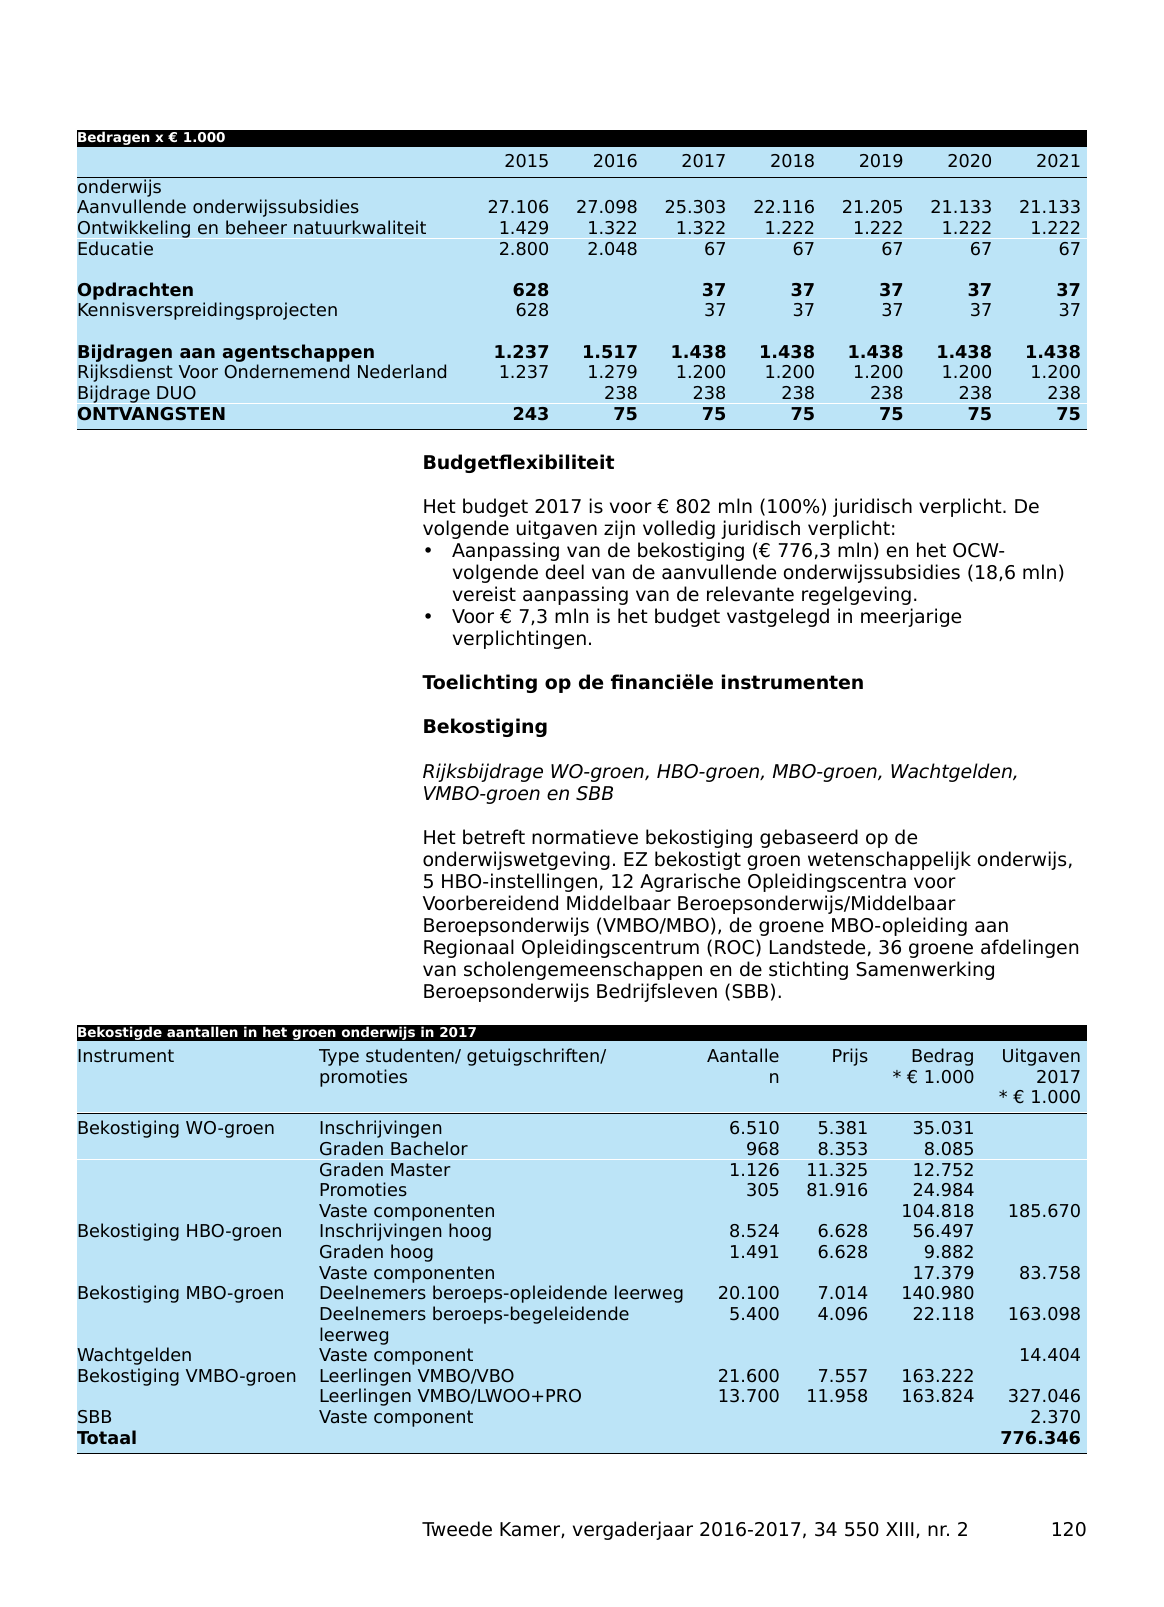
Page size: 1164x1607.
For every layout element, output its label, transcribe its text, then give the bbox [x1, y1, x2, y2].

table_cell 1.491 [697, 1242, 785, 1263]
table_cell [77, 1304, 313, 1345]
table_cell Bekostiging HBO-groen [77, 1221, 313, 1242]
table_cell 6.628 [785, 1221, 874, 1242]
table_cell 1.200 [821, 362, 909, 383]
table_cell 67 [732, 239, 821, 259]
table_cell 1.222 [998, 218, 1087, 238]
table_cell 968 [697, 1139, 785, 1159]
table_cell 37 [732, 300, 821, 321]
table_cell 24.984 [874, 1180, 980, 1201]
table_cell [466, 321, 555, 342]
table_cell Uitgaven 2017 * € 1.000 [980, 1041, 1087, 1112]
table_cell Wachtgelden [77, 1345, 313, 1366]
table_cell 2021 [998, 147, 1087, 177]
table_cell 243 [466, 404, 555, 429]
table_cell 5.381 [785, 1114, 874, 1139]
table_cell 11.958 [785, 1386, 874, 1407]
table_cell [466, 178, 555, 197]
table_cell 327.046 [980, 1386, 1087, 1407]
table_cell 1.222 [821, 218, 909, 238]
table_cell [77, 1201, 313, 1221]
table_cell Prijs [785, 1041, 874, 1112]
table_cell 1.200 [909, 362, 998, 383]
table_cell 305 [697, 1180, 785, 1201]
table_cell [980, 1160, 1087, 1180]
table_cell 75 [644, 404, 732, 429]
table_cell 67 [644, 239, 732, 259]
table_cell 27.098 [555, 197, 644, 218]
table_cell 67 [998, 239, 1087, 259]
table_cell [785, 1263, 874, 1283]
table_cell [555, 178, 644, 197]
table_cell 1.279 [555, 362, 644, 383]
table_cell 56.497 [874, 1221, 980, 1242]
table_cell 5.400 [697, 1304, 785, 1345]
table_cell 11.325 [785, 1160, 874, 1180]
table_header Bedragen x € 1.000 [77, 130, 1087, 146]
table_cell 21.205 [821, 197, 909, 218]
table_cell 1.438 [909, 342, 998, 362]
table_cell [909, 178, 998, 197]
table_cell 21.600 [697, 1366, 785, 1386]
text • Voor € 7,3 mln is het budget vastgelegd in meerjarige verplichtingen. [422, 606, 1087, 650]
table_cell 75 [909, 404, 998, 429]
table_cell 2017 [644, 147, 732, 177]
table_cell 37 [821, 280, 909, 300]
subtitle Toelichting op de financiële instrumenten [422, 672, 1087, 694]
table_cell 75 [732, 404, 821, 429]
table_cell [697, 1407, 785, 1428]
table_cell Educatie [77, 239, 466, 259]
table_cell [313, 1428, 697, 1453]
table_cell Ontwikkeling en beheer natuurkwaliteit [77, 218, 466, 238]
table_cell 1.438 [644, 342, 732, 362]
table_cell [909, 259, 998, 280]
table_cell 75 [998, 404, 1087, 429]
table_cell Leerlingen VMBO/VBO [313, 1366, 697, 1386]
table_cell [644, 178, 732, 197]
table_cell 1.222 [732, 218, 821, 238]
table_cell [77, 1242, 313, 1263]
table_cell [821, 259, 909, 280]
table_cell [785, 1407, 874, 1428]
table_cell 1.322 [555, 218, 644, 238]
table_cell 1.200 [732, 362, 821, 383]
table_cell Opdrachten [77, 280, 466, 300]
table_cell Leerlingen VMBO/LWOO+PRO [313, 1386, 697, 1407]
table_cell 1.429 [466, 218, 555, 238]
table_cell 67 [909, 239, 998, 259]
table_cell 27.106 [466, 197, 555, 218]
table_cell [980, 1180, 1087, 1201]
table_cell [697, 1428, 785, 1453]
table_cell [821, 321, 909, 342]
table_cell [874, 1345, 980, 1366]
table_cell [555, 300, 644, 321]
table_cell 163.824 [874, 1386, 980, 1407]
table_cell 163.098 [980, 1304, 1087, 1345]
table_cell 21.133 [909, 197, 998, 218]
table_cell 6.510 [697, 1114, 785, 1139]
table_cell Bijdrage DUO [77, 383, 466, 403]
text Het budget 2017 is voor € 802 mln (100%) juridisch verplicht. De volgende uitgaven zijn volledig juridisch verplicht: [422, 496, 1087, 540]
table_cell 2018 [732, 147, 821, 177]
table_cell Graden Master [313, 1160, 697, 1180]
subtitle Rijksbijdrage WO-groen, HBO-groen, MBO-groen, Wachtgelden, VMBO-groen en SBB [422, 761, 1087, 804]
table_cell onderwijs [77, 178, 466, 197]
table_cell 238 [998, 383, 1087, 403]
table_cell Bekostiging MBO-groen [77, 1283, 313, 1304]
table_cell Vaste component [313, 1407, 697, 1428]
table_cell [980, 1114, 1087, 1139]
table_cell 1.126 [697, 1160, 785, 1180]
table_cell Bekostiging VMBO-groen [77, 1366, 313, 1386]
table_header Bekostigde aantallen in het groen onderwijs in 2017 [77, 1025, 1087, 1040]
table_cell [466, 259, 555, 280]
table_cell [732, 259, 821, 280]
table_cell [732, 178, 821, 197]
table_cell 6.628 [785, 1242, 874, 1263]
table_cell 238 [732, 383, 821, 403]
table_cell 1.237 [466, 342, 555, 362]
table_cell [697, 1201, 785, 1221]
table_cell 1.438 [732, 342, 821, 362]
table_cell [555, 321, 644, 342]
table_cell Deelnemers beroeps-opleidende leerweg [313, 1283, 697, 1304]
table_cell [785, 1345, 874, 1366]
table_cell [77, 1180, 313, 1201]
table_cell [980, 1139, 1087, 1159]
table_cell Totaal [77, 1428, 313, 1453]
table_cell [980, 1242, 1087, 1263]
table_cell 17.379 [874, 1263, 980, 1283]
table_cell 1.517 [555, 342, 644, 362]
table_cell [998, 259, 1087, 280]
table_cell [77, 1386, 313, 1407]
table_cell 2.370 [980, 1407, 1087, 1428]
table_cell ONTVANGSTEN [77, 404, 466, 429]
table_cell 20.100 [697, 1283, 785, 1304]
table_cell 238 [555, 383, 644, 403]
table_cell [732, 321, 821, 342]
table_cell Deelnemers beroeps-begeleidende leerweg [313, 1304, 697, 1345]
table_cell 9.882 [874, 1242, 980, 1263]
table_cell 2016 [555, 147, 644, 177]
table_cell 83.758 [980, 1263, 1087, 1283]
table_cell [998, 178, 1087, 197]
table_cell 67 [821, 239, 909, 259]
table_cell 21.133 [998, 197, 1087, 218]
table_cell [77, 147, 466, 177]
table_cell 2.800 [466, 239, 555, 259]
table_cell 2019 [821, 147, 909, 177]
table_cell 37 [821, 300, 909, 321]
table_cell Rijksdienst Voor Ondernemend Nederland [77, 362, 466, 383]
table_cell [697, 1345, 785, 1366]
table_cell [980, 1221, 1087, 1242]
table_cell 7.557 [785, 1366, 874, 1386]
table_cell [555, 259, 644, 280]
table_cell 37 [732, 280, 821, 300]
text Het betreft normatieve bekostiging gebaseerd op de onderwijswetgeving. EZ bekostigt groen wetenschappelijk onderwijs, 5 HBO-instellingen, 12 Agrarische Opleidingscentra voor Voorbereidend Middelbaar Beroepsonderwijs/Middelbaar Beroepsonderwijs (VMBO/MBO), de groene MBO-opleiding aan Regionaal Opleidingscentrum (ROC) Landstede, 36 groene afdelingen van scholengemeenschappen en de stichting Samenwerking Beroepsonderwijs Bedrijfsleven (SBB). [422, 827, 1087, 1003]
table_cell [785, 1428, 874, 1453]
table_cell 163.222 [874, 1366, 980, 1386]
table_cell 2015 [466, 147, 555, 177]
table_cell 37 [998, 280, 1087, 300]
table_cell 1.200 [998, 362, 1087, 383]
table_cell 75 [821, 404, 909, 429]
table_cell 8.524 [697, 1221, 785, 1242]
table_cell 628 [466, 300, 555, 321]
table_cell Vaste component [313, 1345, 697, 1366]
text • Aanpassing van de bekostiging (€ 776,3 mln) en het OCW-volgende deel van de aanvullende onderwijssubsidies (18,6 mln) vereist aanpassing van de relevante regelgeving. [422, 540, 1087, 606]
table_cell [980, 1283, 1087, 1304]
table_cell 2.048 [555, 239, 644, 259]
table_cell [555, 280, 644, 300]
table_cell Vaste componenten [313, 1201, 697, 1221]
table_cell Graden hoog [313, 1242, 697, 1263]
table_cell Inschrijvingen hoog [313, 1221, 697, 1242]
table_cell 1.200 [644, 362, 732, 383]
table_cell Aanvullende onderwijssubsidies [77, 197, 466, 218]
table_cell Promoties [313, 1180, 697, 1201]
table_cell [874, 1407, 980, 1428]
table_cell [466, 383, 555, 403]
table_cell 1.438 [821, 342, 909, 362]
table_cell [821, 178, 909, 197]
table_cell 185.670 [980, 1201, 1087, 1221]
table_cell 8.353 [785, 1139, 874, 1159]
table_cell 37 [909, 300, 998, 321]
table_cell 4.096 [785, 1304, 874, 1345]
table_cell Bijdragen aan agentschappen [77, 342, 466, 362]
table_cell [77, 1263, 313, 1283]
subtitle Budgetflexibiliteit [422, 452, 1087, 474]
table_cell Instrument [77, 1041, 313, 1112]
table_cell 22.118 [874, 1304, 980, 1345]
table_cell 8.085 [874, 1139, 980, 1159]
table_cell 25.303 [644, 197, 732, 218]
table_cell [697, 1263, 785, 1283]
table_cell [644, 321, 732, 342]
table_cell [77, 259, 466, 280]
table_cell Bedrag * € 1.000 [874, 1041, 980, 1112]
table_cell 14.404 [980, 1345, 1087, 1366]
table_cell SBB [77, 1407, 313, 1428]
table_cell 22.116 [732, 197, 821, 218]
table_cell 2020 [909, 147, 998, 177]
table_cell 13.700 [697, 1386, 785, 1407]
table_cell 1.222 [909, 218, 998, 238]
table_cell 140.980 [874, 1283, 980, 1304]
table_cell 1.438 [998, 342, 1087, 362]
table_cell 1.322 [644, 218, 732, 238]
table_cell 238 [909, 383, 998, 403]
table_cell [644, 259, 732, 280]
table_cell Type studenten/ getuigschriften/ promoties [313, 1041, 697, 1112]
table_cell [909, 321, 998, 342]
table_cell 1.237 [466, 362, 555, 383]
table_cell [874, 1428, 980, 1453]
table_cell 238 [644, 383, 732, 403]
table_cell 37 [644, 280, 732, 300]
table_cell 776.346 [980, 1428, 1087, 1453]
table_cell Vaste componenten [313, 1263, 697, 1283]
table_cell 12.752 [874, 1160, 980, 1180]
table_cell 37 [909, 280, 998, 300]
table_cell 104.818 [874, 1201, 980, 1221]
table_cell [77, 321, 466, 342]
table_cell [785, 1201, 874, 1221]
table_cell 35.031 [874, 1114, 980, 1139]
table_cell 81.916 [785, 1180, 874, 1201]
table_cell 75 [555, 404, 644, 429]
table_cell 238 [821, 383, 909, 403]
table_cell 7.014 [785, 1283, 874, 1304]
table_cell [980, 1366, 1087, 1386]
subtitle Bekostiging [422, 716, 1087, 738]
table_cell 37 [998, 300, 1087, 321]
table_cell Aantallen [697, 1041, 785, 1112]
table_cell [77, 1160, 313, 1180]
table_cell [998, 321, 1087, 342]
table_cell 628 [466, 280, 555, 300]
table_cell Inschrijvingen [313, 1114, 697, 1139]
table_cell Bekostiging WO-groen [77, 1114, 313, 1139]
table_cell Graden Bachelor [313, 1139, 697, 1159]
table_cell Kennisverspreidingsprojecten [77, 300, 466, 321]
table_cell [77, 1139, 313, 1159]
table_cell 37 [644, 300, 732, 321]
